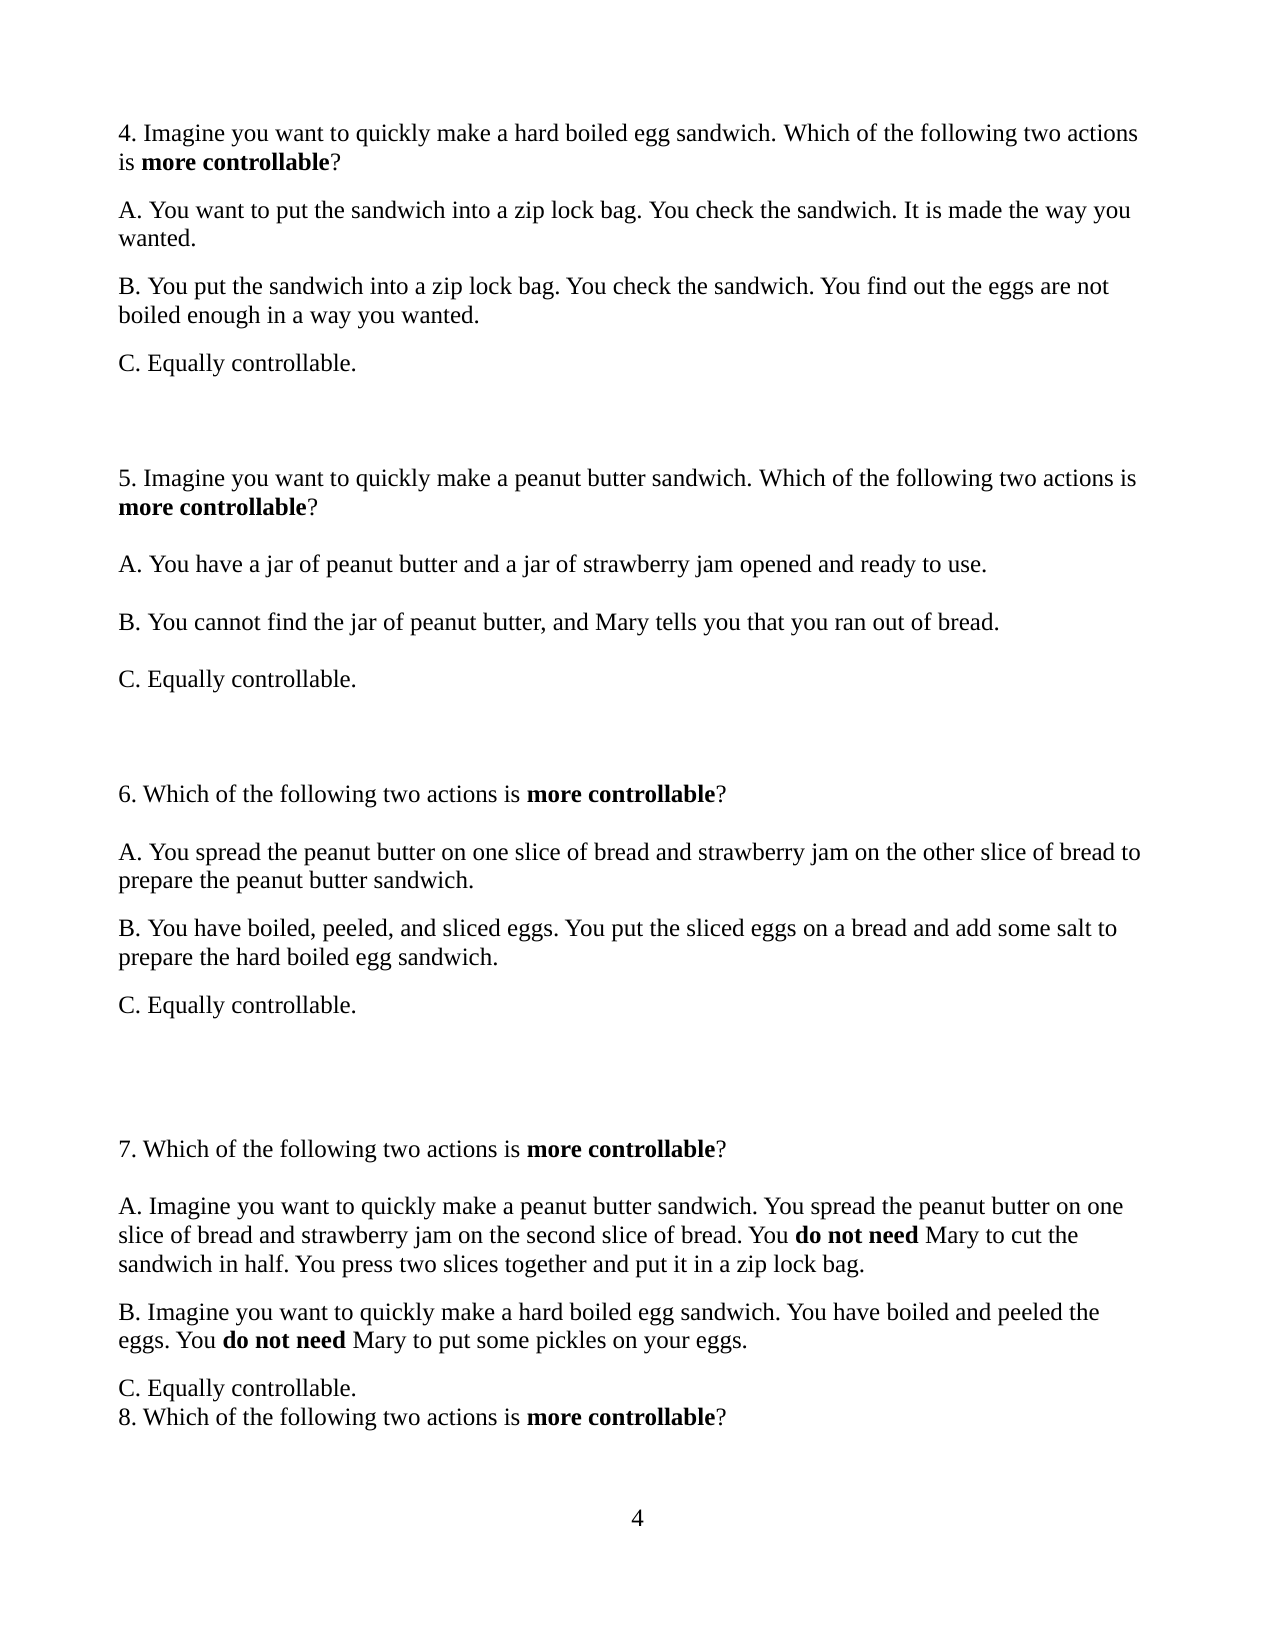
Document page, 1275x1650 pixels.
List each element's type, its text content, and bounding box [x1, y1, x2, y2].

text 6. Which of the following two actions is more controllable? [118, 779, 1157, 808]
text B. You put the sandwich into a zip lock bag. You check the sandwich. You find out the eggs are not boiled enough in a way you wanted. [118, 271, 1157, 329]
text A. Imagine you want to quickly make a peanut butter sandwich. You spread the peanut butter on one slice of bread and strawberry jam on the second slice of bread. You do not need Mary to cut the sandwich in half. You press two slices together and put it in a zip lock bag. [118, 1191, 1157, 1278]
text 7. Which of the following two actions is more controllable? [118, 1134, 1157, 1163]
text C. Equally controllable. [118, 348, 1157, 377]
text B. Imagine you want to quickly make a hard boiled egg sandwich. You have boiled and peeled the eggs. You do not need Mary to put some pickles on your eggs. [118, 1297, 1157, 1354]
text 8. Which of the following two actions is more controllable? [118, 1402, 1157, 1431]
text C. Equally controllable. [118, 1373, 1157, 1402]
text A. You have a jar of peanut butter and a jar of strawberry jam opened and ready to use. [118, 549, 1157, 578]
text A. You spread the peanut butter on one slice of bread and strawberry jam on the other slice of bread to prepare the peanut butter sandwich. [118, 837, 1157, 894]
text B. You have boiled, peeled, and sliced eggs. You put the sliced eggs on a bread and add some salt to prepare the hard boiled egg sandwich. [118, 913, 1157, 971]
text B. You cannot find the jar of peanut butter, and Mary tells you that you ran out of bread. [118, 607, 1157, 636]
text 5. Imagine you want to quickly make a peanut butter sandwich. Which of the following two actions is more controllable? [118, 463, 1157, 521]
text C. Equally controllable. [118, 664, 1157, 693]
text C. Equally controllable. [118, 990, 1157, 1019]
text A. You want to put the sandwich into a zip lock bag. You check the sandwich. It is made the way you wanted. [118, 195, 1157, 252]
text 4. Imagine you want to quickly make a hard boiled egg sandwich. Which of the following two actions is more controllable? [118, 118, 1157, 176]
